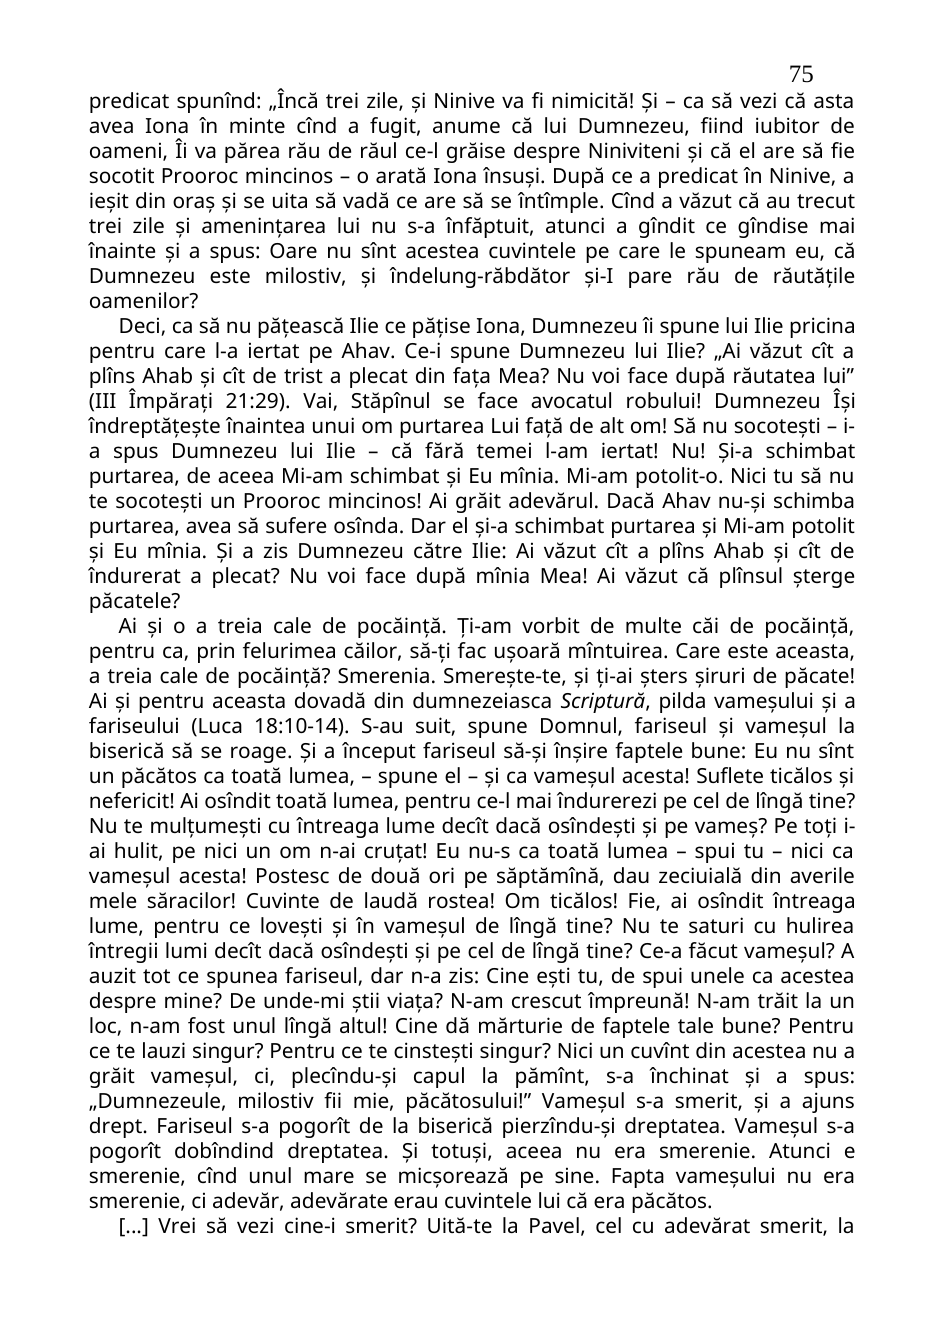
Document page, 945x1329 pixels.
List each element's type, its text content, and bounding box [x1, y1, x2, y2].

text Ai şi o a treia cale de pocăinţă. Ţi-am vorbit de multe căi de pocăinţă, pentru ca, prin felurimea căilor, să-ţi fac uşoară mîntuirea. Care este aceasta, a treia cale de pocăinţă? Smerenia. Smereşte-te, şi ţi-ai şters şiruri de păcate! Ai şi pentru aceasta dovadă din dumnezeiasca Scriptură, pilda vameşului şi a fariseului (Luca 18:10-14). S-au suit, spune Domnul, fariseul şi vameşul la biserică să se roage. Şi a început fariseul să-şi înşire faptele bune: Eu nu sînt un păcătos ca toată lumea, – spune el – şi ca vameşul acesta! Suflete ticălos şi nefericit! Ai osîndit toată lumea, pentru ce-l mai îndurerezi pe cel de lîngă tine? Nu te mulţumeşti cu întreaga lume decît dacă osîndeşti şi pe vameş? Pe toţi i-ai hulit, pe nici un om n-ai cruţat! Eu nu-s ca toată lumea – spui tu – nici ca vameşul acesta! Postesc de două ori pe săptămînă, dau zeciuială din averile mele săracilor! Cuvinte de laudă rostea! Om ticălos! Fie, ai osîndit întreaga lume, pentru ce loveşti şi în vameşul de lîngă tine? Nu te saturi cu hulirea întregii lumi decît dacă osîndeşti şi pe cel de lîngă tine? Ce-a făcut vameşul? A auzit tot ce spunea fariseul, dar n-a zis: Cine eşti tu, de spui unele ca acestea despre mine? De unde-mi ştii viaţa? N-am crescut împreună! N-am trăit la un loc, n-am fost unul lîngă altul! Cine dă mărturie de faptele tale bune? Pentru ce te lauzi singur? Pentru ce te cinsteşti singur? Nici un cuvînt din acestea nu a grăit vameşul, ci, plecîndu-şi capul la pămînt, s-a închinat şi a spus: „Dumnezeule, milostiv fii mie, păcătosului!” Vameşul s-a smerit, şi a ajuns drept. Fariseul s-a pogorît de la biserică pierzîndu-şi dreptatea. Vameşul s-a pogorît dobîndind dreptatea. Şi totuşi, aceea nu era smerenie. Atunci e smerenie, cînd unul mare se micşorează pe sine. Fapta vameşului nu era smerenie, ci adevăr, adevărate erau cuvintele lui că era păcătos. [89, 614, 856, 1214]
text predicat spunînd: „Încă trei zile, şi Ninive va fi nimicită! Şi – ca să vezi că asta avea Iona în minte cînd a fugit, anume că lui Dumnezeu, fiind iubitor de oameni, Îi va părea rău de răul ce-l grăise despre Niniviteni şi că el are să fie socotit Prooroc mincinos – o arată Iona însuşi. După ce a predicat în Ninive, a ieşit din oraş şi se uita să vadă ce are să se întîmple. Cînd a văzut că au trecut trei zile şi ameninţarea lui nu s-a înfăptuit, atunci a gîndit ce gîndise mai înainte şi a spus: Oare nu sînt acestea cuvintele pe care le spuneam eu, că Dumnezeu este milostiv, şi îndelung-răbdător şi-I pare rău de răutăţile oamenilor? [89, 89, 856, 314]
text Deci, ca să nu păţească Ilie ce păţise Iona, Dumnezeu îi spune lui Ilie pricina pentru care l-a iertat pe Ahav. Ce-i spune Dumnezeu lui Ilie? „Ai văzut cît a plîns Ahab şi cît de trist a plecat din faţa Mea? Nu voi face după răutatea lui” (III Împăraţi 21:29). Vai, Stăpînul se face avocatul robului! Dumnezeu Îşi îndreptăţeşte înaintea unui om purtarea Lui faţă de alt om! Să nu socoteşti – i-a spus Dumnezeu lui Ilie – că fără temei l-am iertat! Nu! Şi-a schimbat purtarea, de aceea Mi-am schimbat şi Eu mînia. Mi-am potolit-o. Nici tu să nu te socoteşti un Prooroc mincinos! Ai grăit adevărul. Dacă Ahav nu-şi schimba purtarea, avea să sufere osînda. Dar el şi-a schimbat purtarea şi Mi-am potolit şi Eu mînia. Şi a zis Dumnezeu către Ilie: Ai văzut cît a plîns Ahab şi cît de îndurerat a plecat? Nu voi face după mînia Mea! Ai văzut că plînsul şterge păcatele? [89, 314, 856, 614]
text [...] Vrei să vezi cine-i smerit? Uită-te la Pavel, cel cu adevărat smerit, la [89, 1214, 856, 1239]
